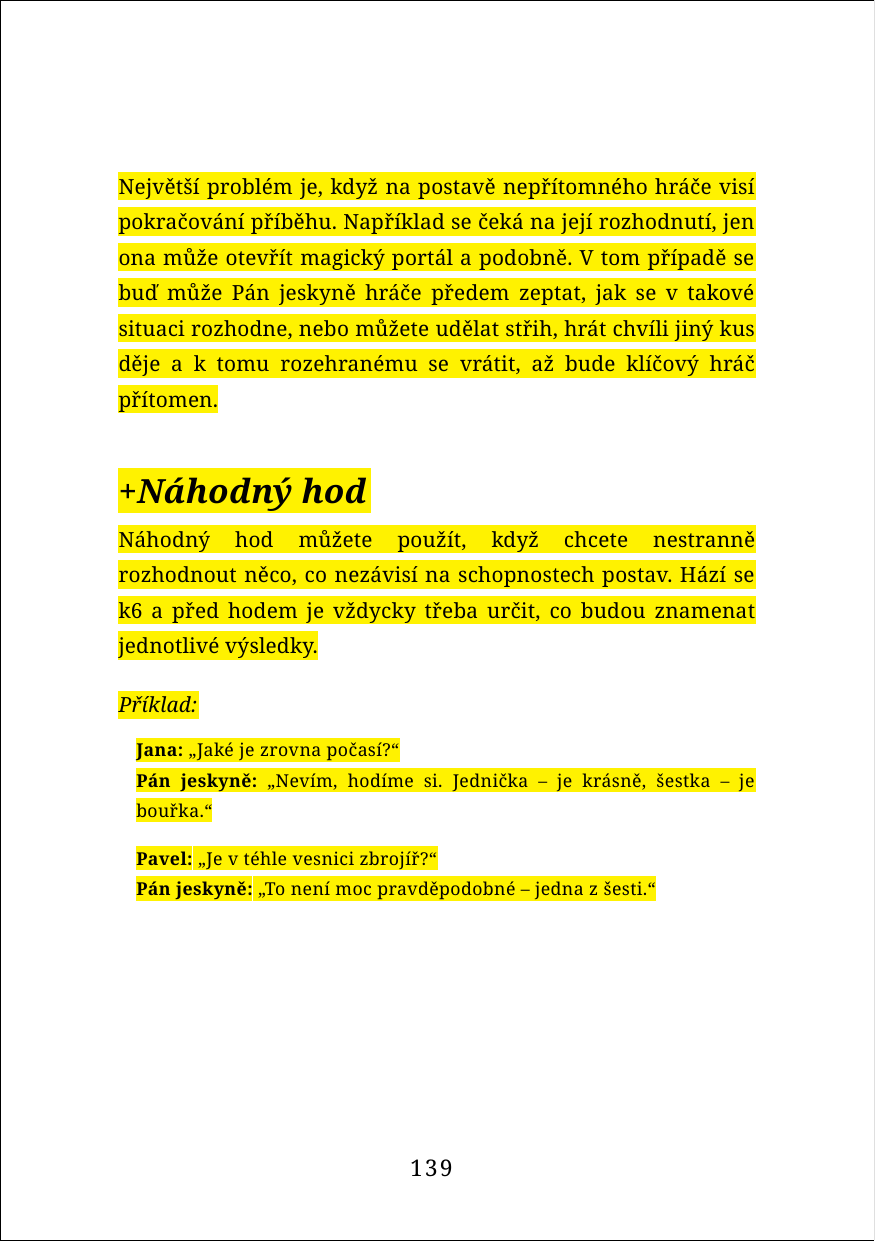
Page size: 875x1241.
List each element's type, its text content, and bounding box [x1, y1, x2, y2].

text Jana: „Jaké je zrovna počasí?“ Pán jeskyně: „Nevím, hodíme si. Jednička – je krásně, šestka – je bouřka.“ [136, 738, 756, 822]
text Příklad: [118, 691, 756, 719]
subtitle +Náhodný hod [118, 468, 756, 513]
text Největší problém je, když na postavě nepřítomného hráče visí pokračování příběhu. Například se čeká na její rozhodnutí, jen ona může otevřít magický portál a podobně. V tom případě se buď může Pán jeskyně hráče předem zeptat, jak se v takové situaci rozhodne, nebo můžete udělat střih, hrát chvíli jiný kus děje a k tomu rozehranému se vrátit, až bude klíčový hráč přítomen. [118, 172, 756, 413]
text Pavel: „Je v téhle vesnici zbrojíř?“ Pán jeskyně: „To není moc pravděpodobné – jedna z šesti.“ [136, 846, 756, 901]
text Náhodný hod můžete použít, když chcete nestranně rozhodnout něco, co nezávisí na schopnostech postav. Hází se k6 a před hodem je vždycky třeba určit, co budou znamenat jednotlivé výsledky. [118, 525, 756, 660]
